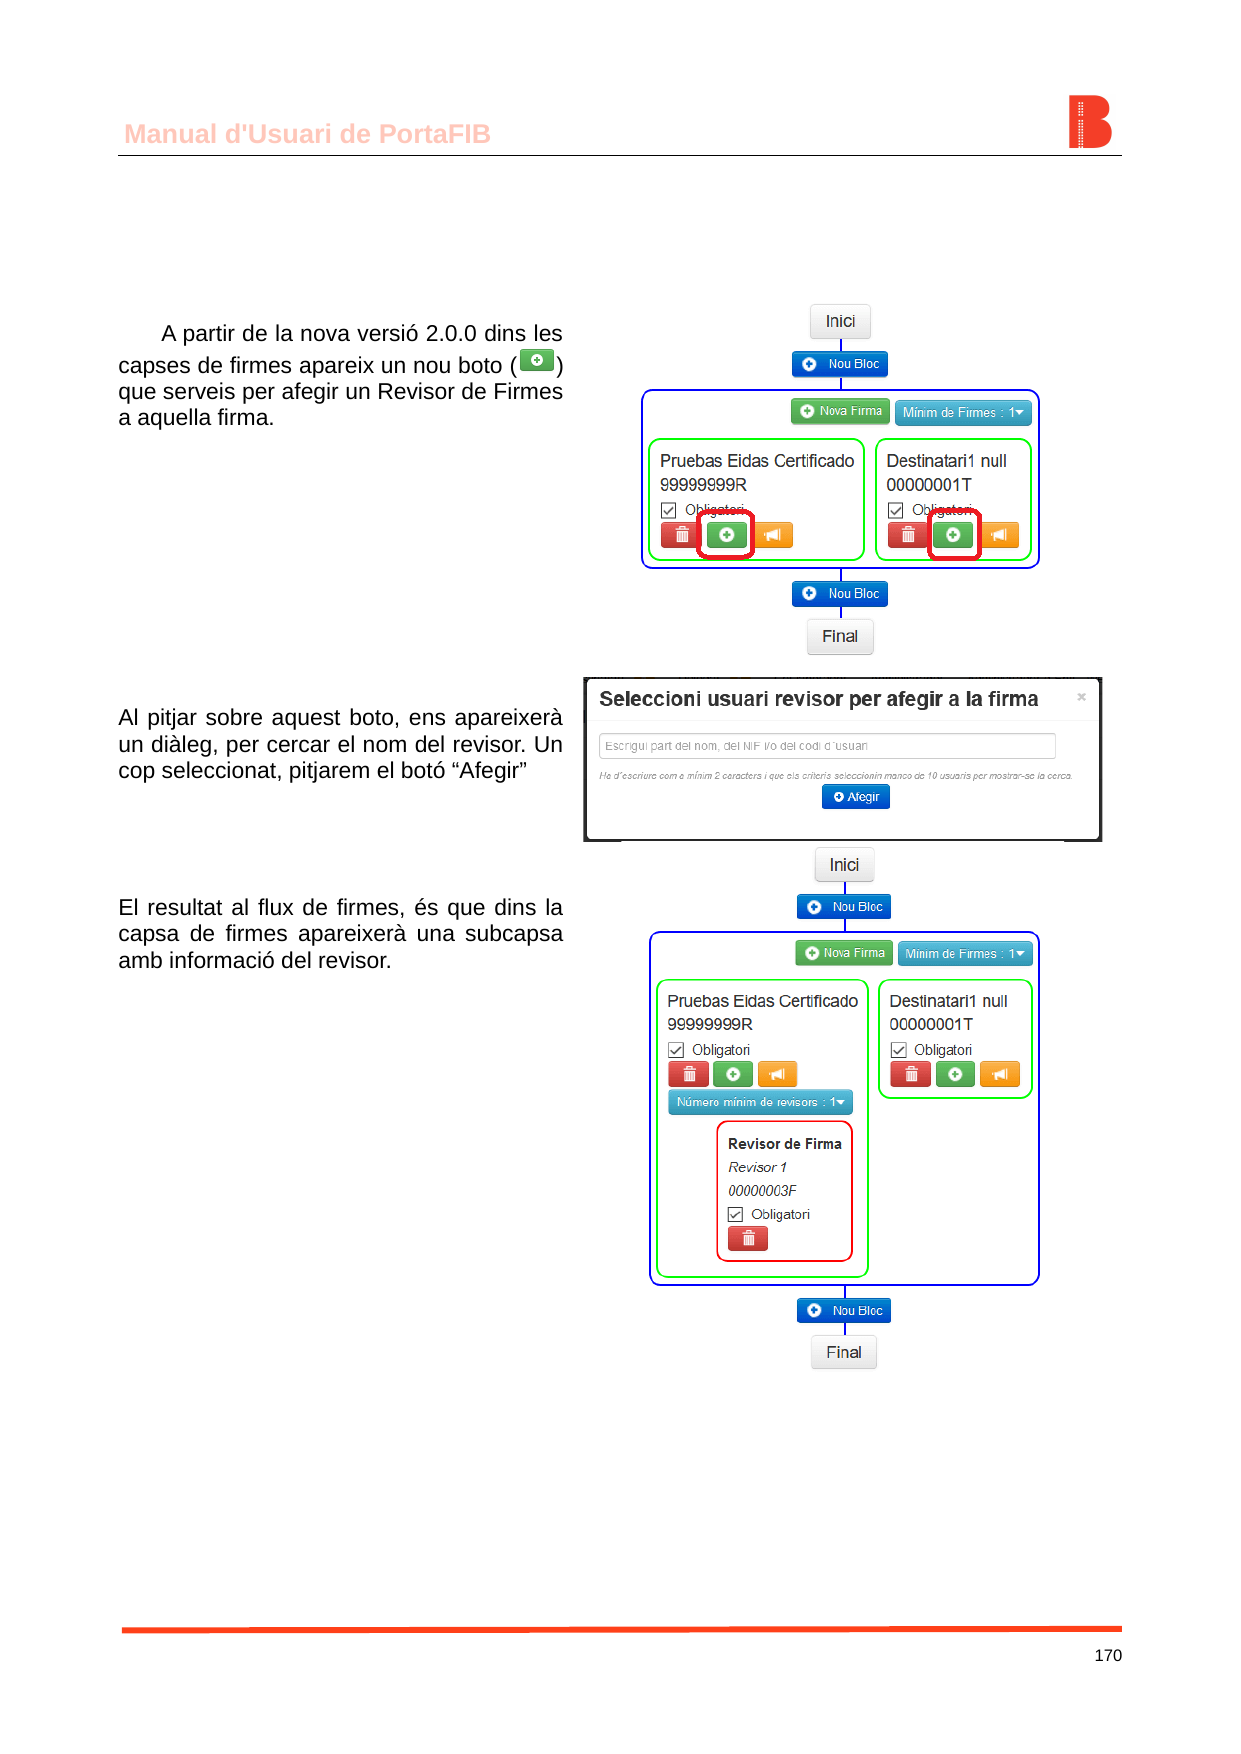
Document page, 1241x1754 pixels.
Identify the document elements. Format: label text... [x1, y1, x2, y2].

table_cell [564, 841, 621, 1383]
table_cell [564, 678, 583, 841]
picture [1063, 94, 1117, 150]
table_cell El resultat al flux de firmes, és que dins la capsa de firmes apareixerà una subcapsa amb informació del revisor. [118, 841, 563, 1383]
table_header [564, 294, 621, 678]
table_cell Al pitjar sobre aquest boto, ens apareixerà un diàleg, per cercar el nom del revisor. Un cop seleccionat, pitjarem el botó “Afegir” [118, 678, 563, 841]
table_header [1065, 294, 1122, 678]
picture [517, 346, 556, 373]
table_cell [1103, 678, 1122, 841]
table_header A partir de la nova versió 2.0.0 dins les capses de firmes apareix un nou boto () que serveis per afegir un Revisor de Firmes a aquella firma. [118, 294, 563, 678]
table_cell [1065, 841, 1122, 1383]
picture [583, 293, 1103, 1384]
